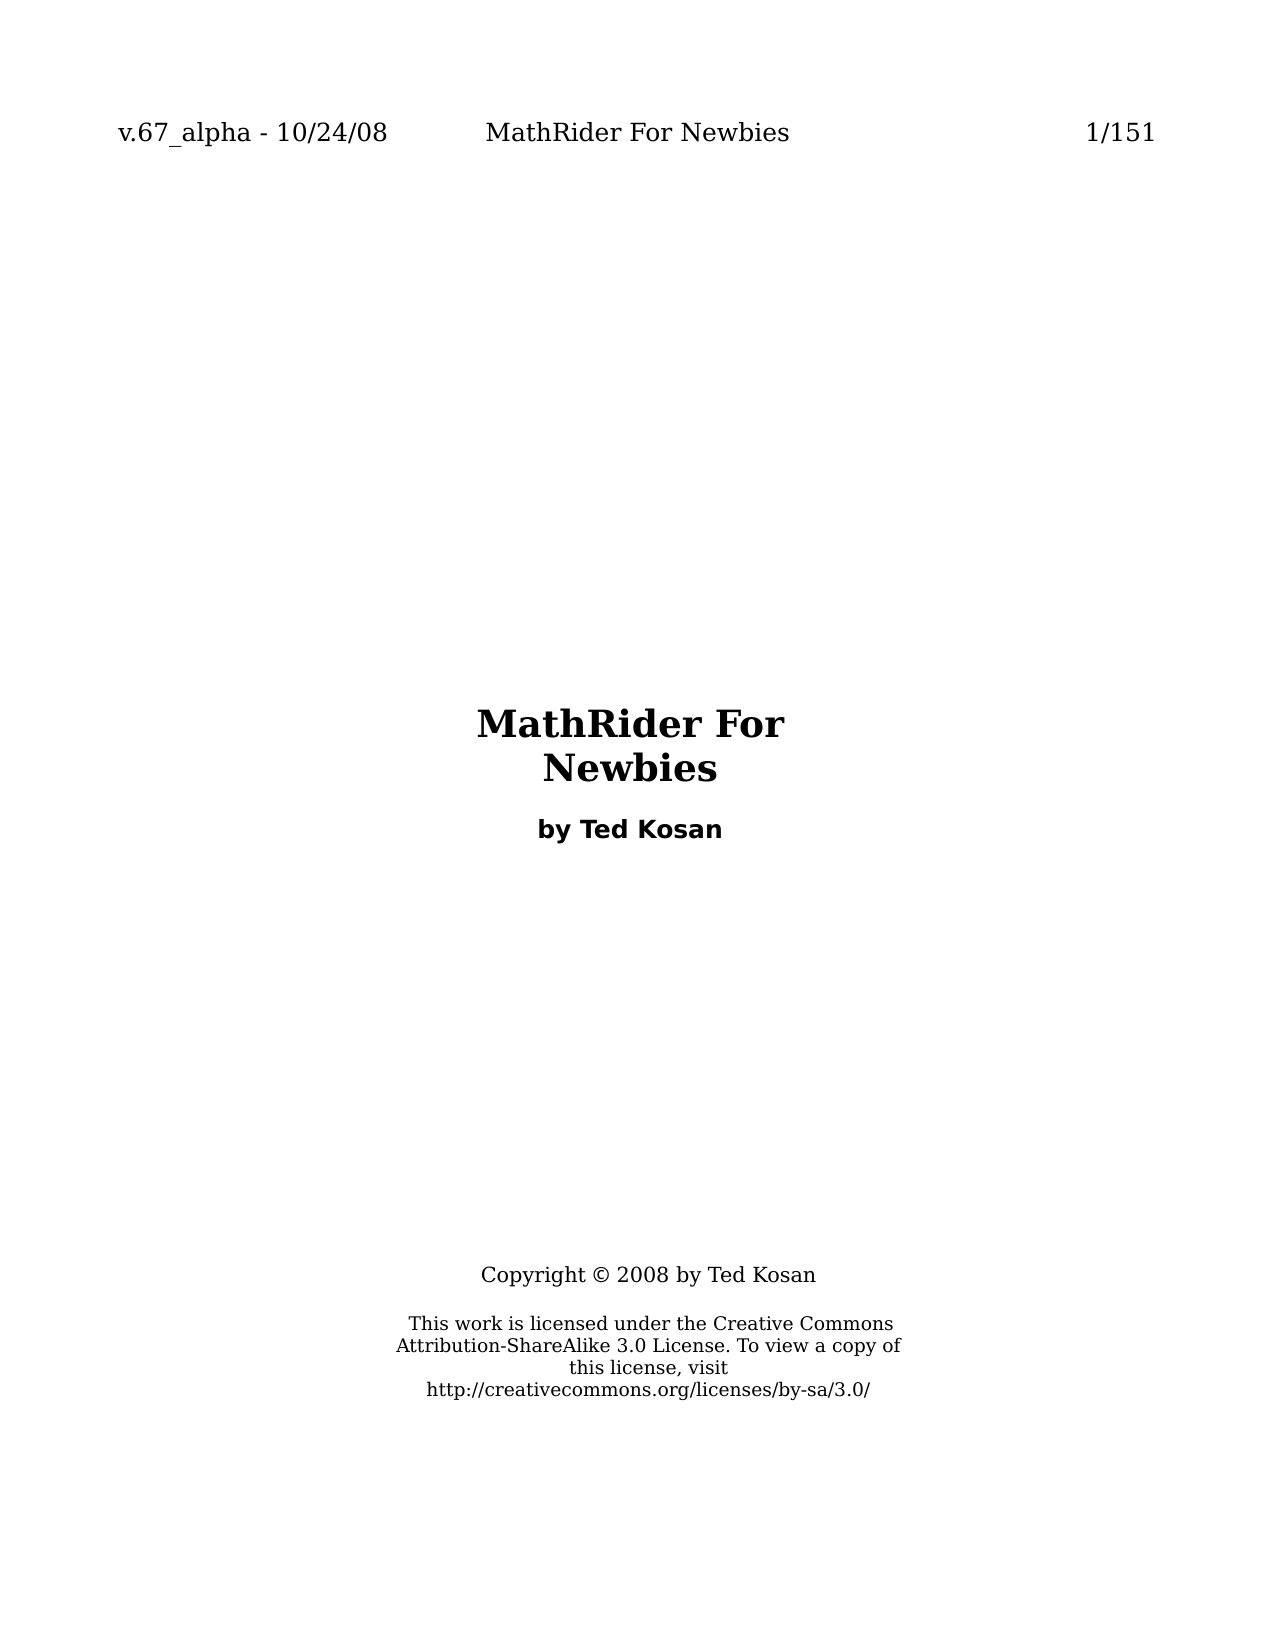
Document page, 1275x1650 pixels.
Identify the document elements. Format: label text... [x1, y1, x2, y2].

text MathRider For Newbies [427, 702, 832, 790]
text Copyright © 2008 by Ted Kosan [382, 1260, 915, 1289]
text by Ted Kosan [427, 815, 832, 844]
text This work is licensed under the Creative Commons Attribution-ShareAlike 3.0 License. To view a copy of this license, visit http://creativecommons.org/licenses/by-sa/3.0/ [382, 1313, 915, 1401]
